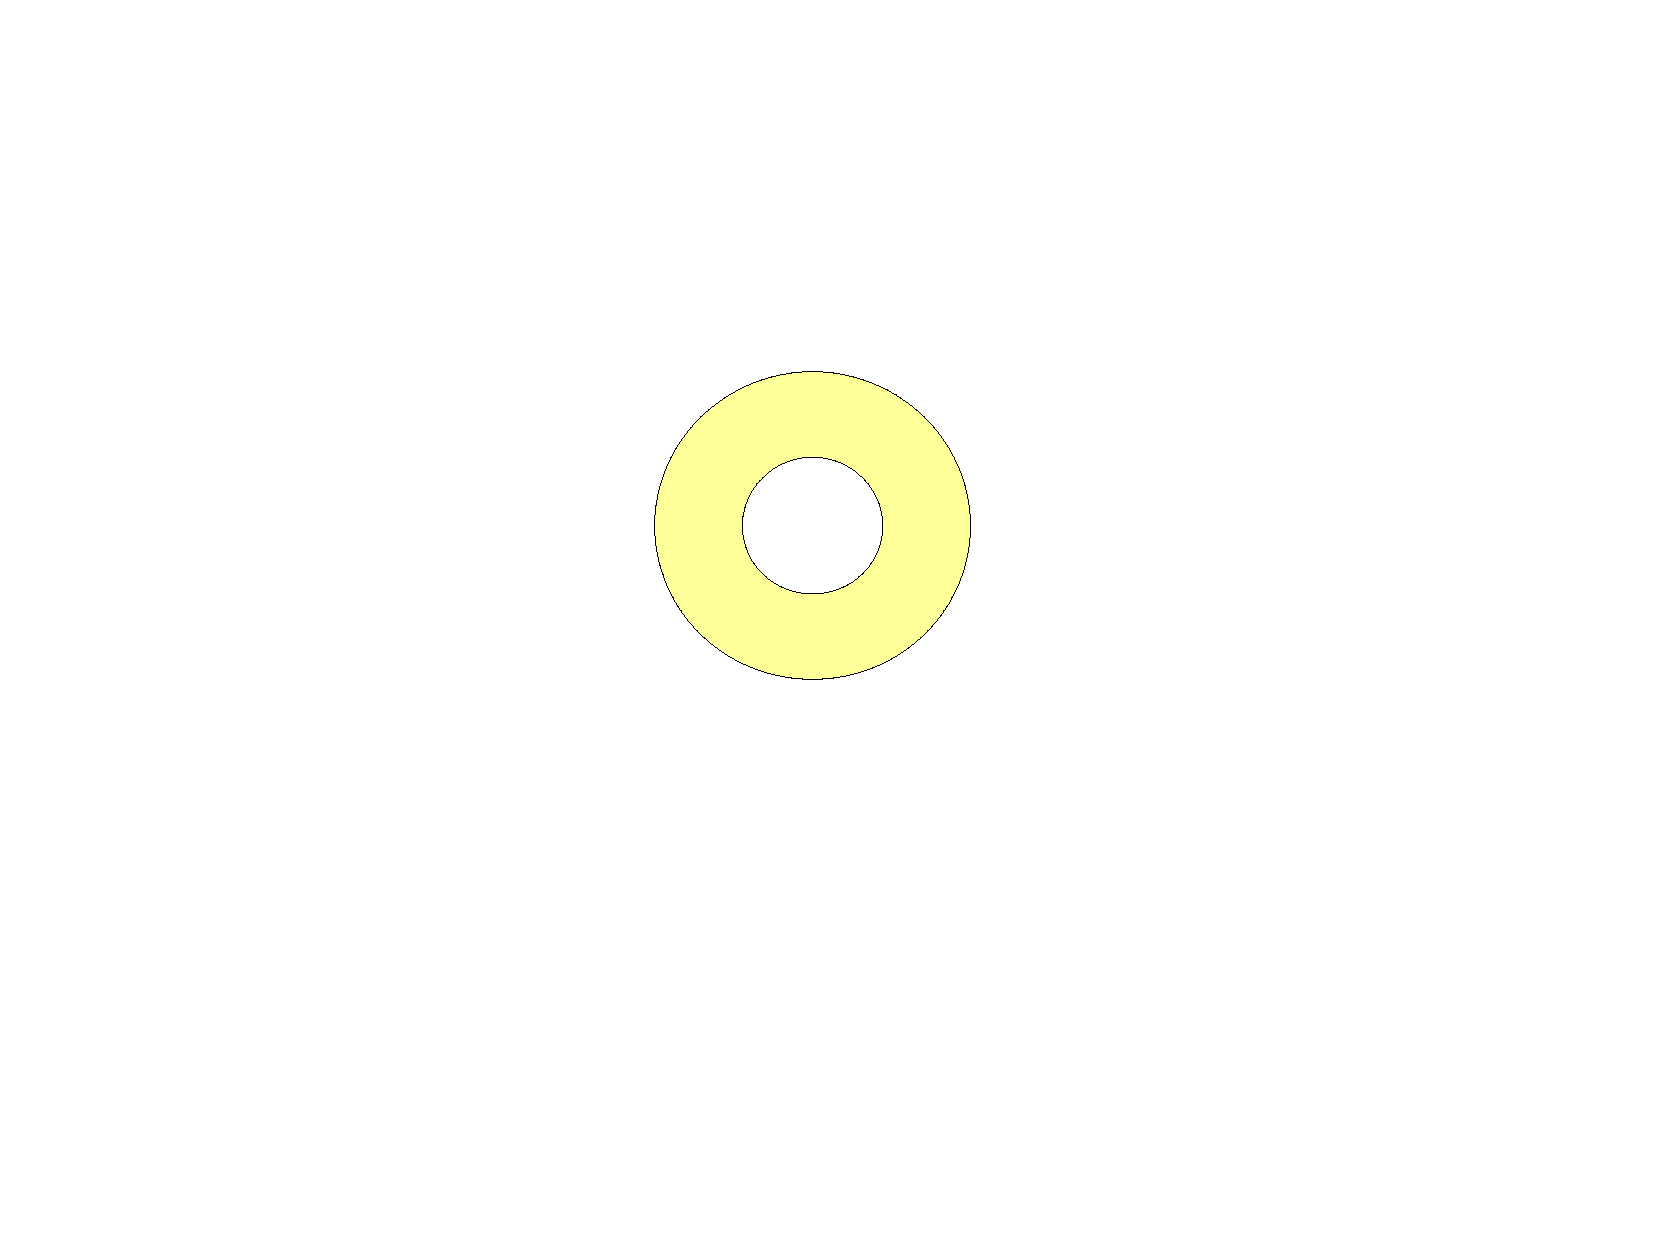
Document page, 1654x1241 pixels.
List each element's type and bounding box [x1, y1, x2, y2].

text_box [654, 371, 971, 680]
